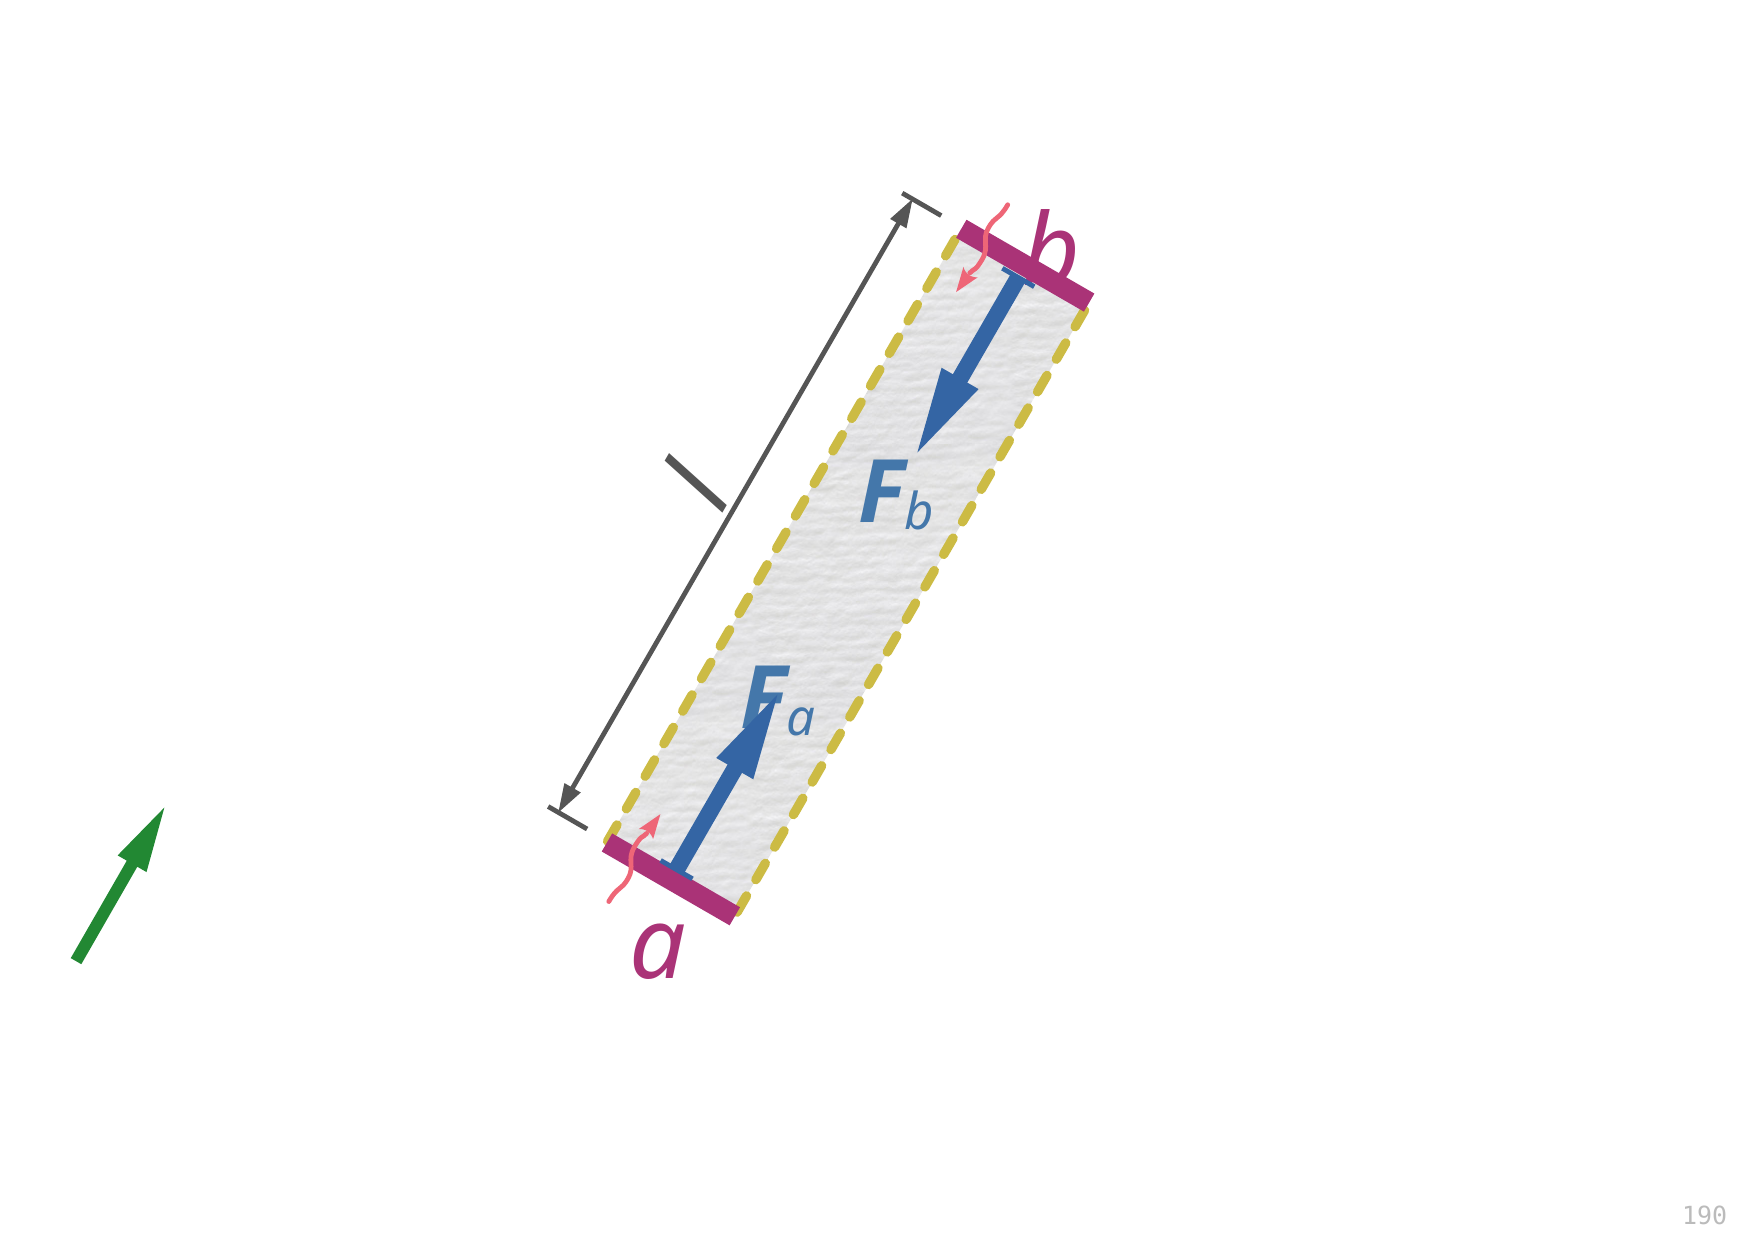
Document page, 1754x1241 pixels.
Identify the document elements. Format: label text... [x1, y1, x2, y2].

text_box b [1007, 157, 1084, 283]
text_box [612, 637, 744, 850]
text_box [70, 807, 165, 965]
text_box Fa [725, 616, 827, 728]
text_box [689, 285, 1084, 907]
text_box [857, 237, 1007, 409]
text_box [912, 521, 924, 526]
text_box a [614, 850, 689, 975]
text_box [793, 728, 803, 732]
text_box Fb [843, 409, 946, 521]
